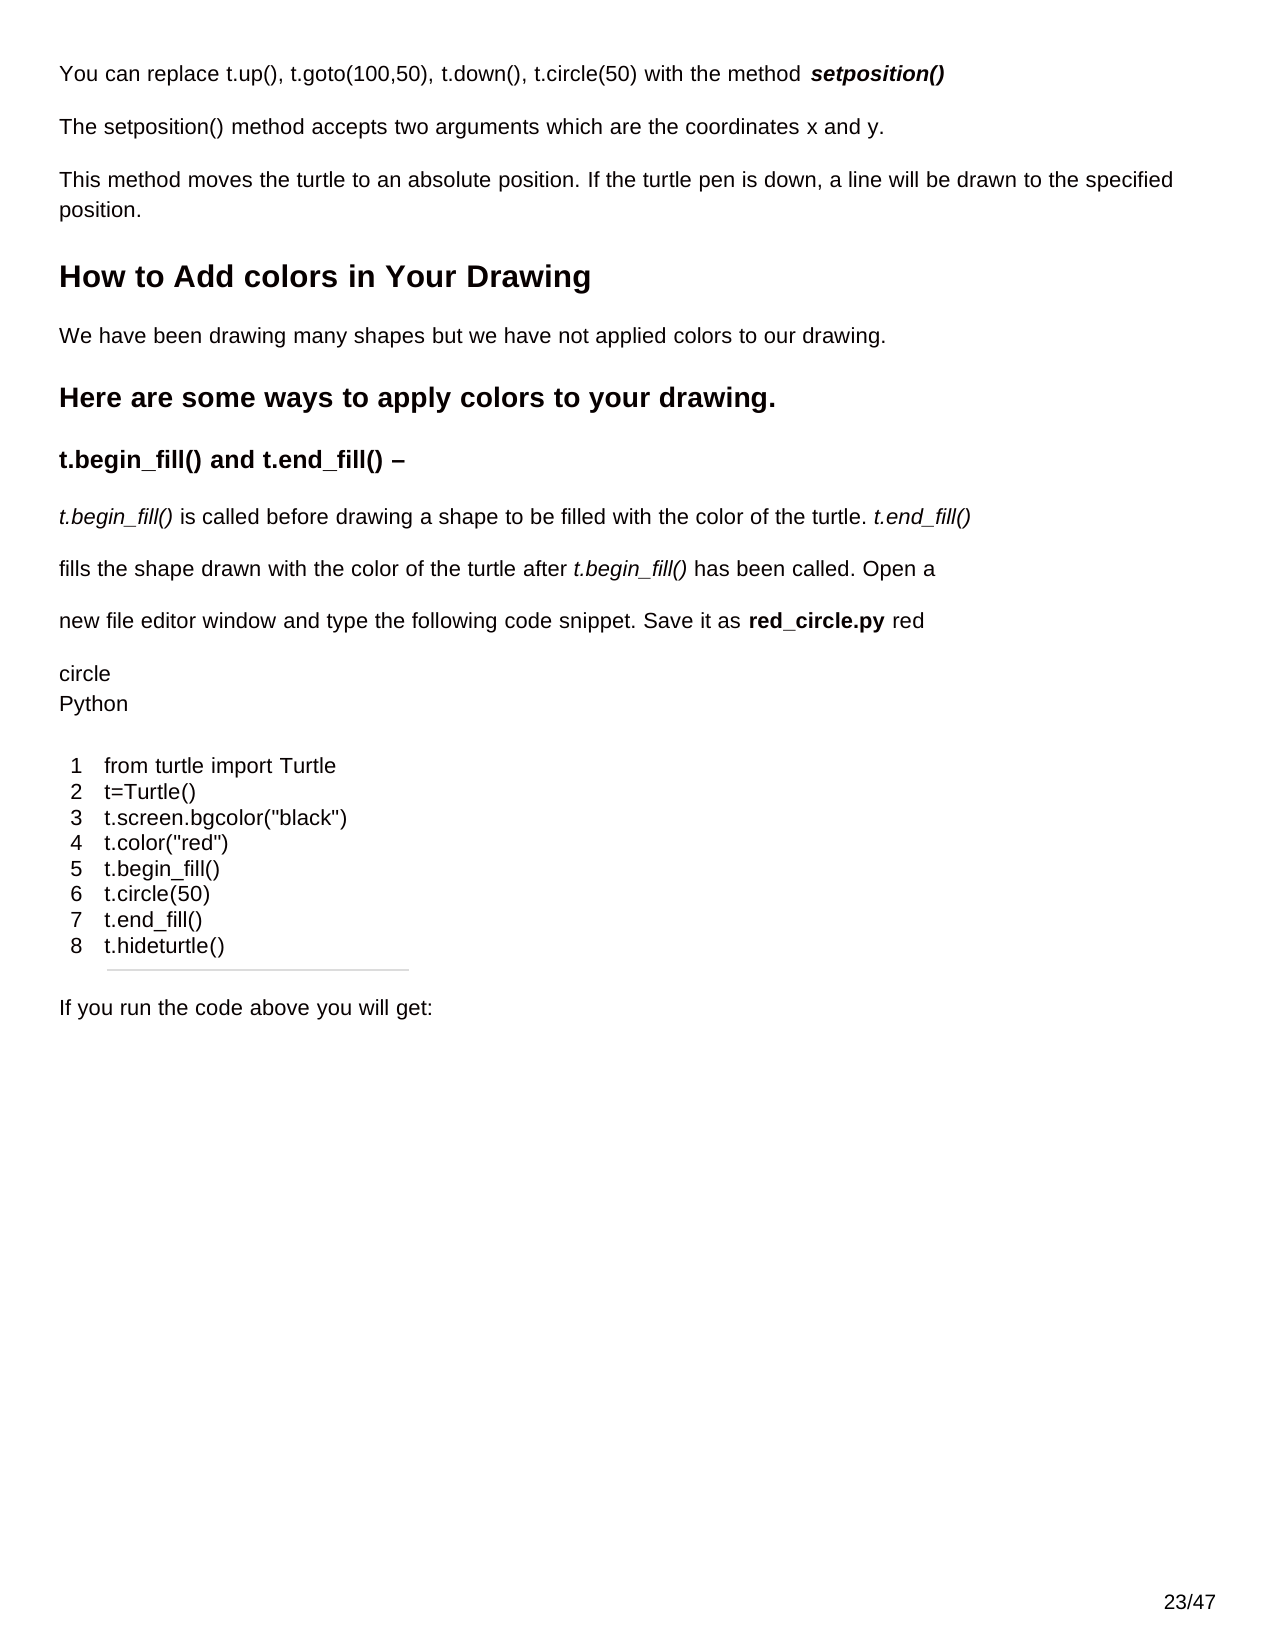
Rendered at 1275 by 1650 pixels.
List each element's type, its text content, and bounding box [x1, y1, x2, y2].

text We have been drawing many shapes but we have not applied colors to our drawing. [59, 323, 1229, 348]
text 5 t.begin_fill() [70, 856, 1229, 881]
text This method moves the turtle to an absolute position. If the turtle pen is down, a line will be drawn to the specified position. [59, 167, 1186, 222]
text 1 from turtle import Turtle [70, 753, 1229, 778]
text If you run the code above you will get: [59, 995, 1229, 1020]
text 3 t.screen.bgcolor("black") [70, 804, 1229, 830]
text 6 t.circle(50) [70, 881, 1229, 907]
text 7 t.end_fill() [70, 907, 1229, 932]
text t.begin_fill() and t.end_fill() – [59, 445, 1229, 474]
text 4 t.color("red") [70, 830, 1229, 855]
text 8 t.hideturtle() [70, 933, 1229, 957]
text t.begin_fill() is called before drawing a shape to be filled with the color of the turtle. t.end_fill() fills the shape drawn with the color of the turtle after t.begin_fill() has been called. Open a new file editor window and type the following code snippet. Save it as red_circle.py red circle [59, 477, 976, 686]
text Python [59, 691, 1229, 716]
text You can replace t.up(), t.goto(100,50), t.down(), t.circle(50) with the method setposition() [59, 61, 1229, 86]
text 2 t=Turtle() [70, 779, 1229, 804]
text How to Add colors in Your Drawing [59, 258, 1229, 294]
text Here are some ways to apply colors to your drawing. [59, 381, 1229, 414]
text The setposition() method accepts two arguments which are the coordinates x and y. [59, 114, 1229, 139]
